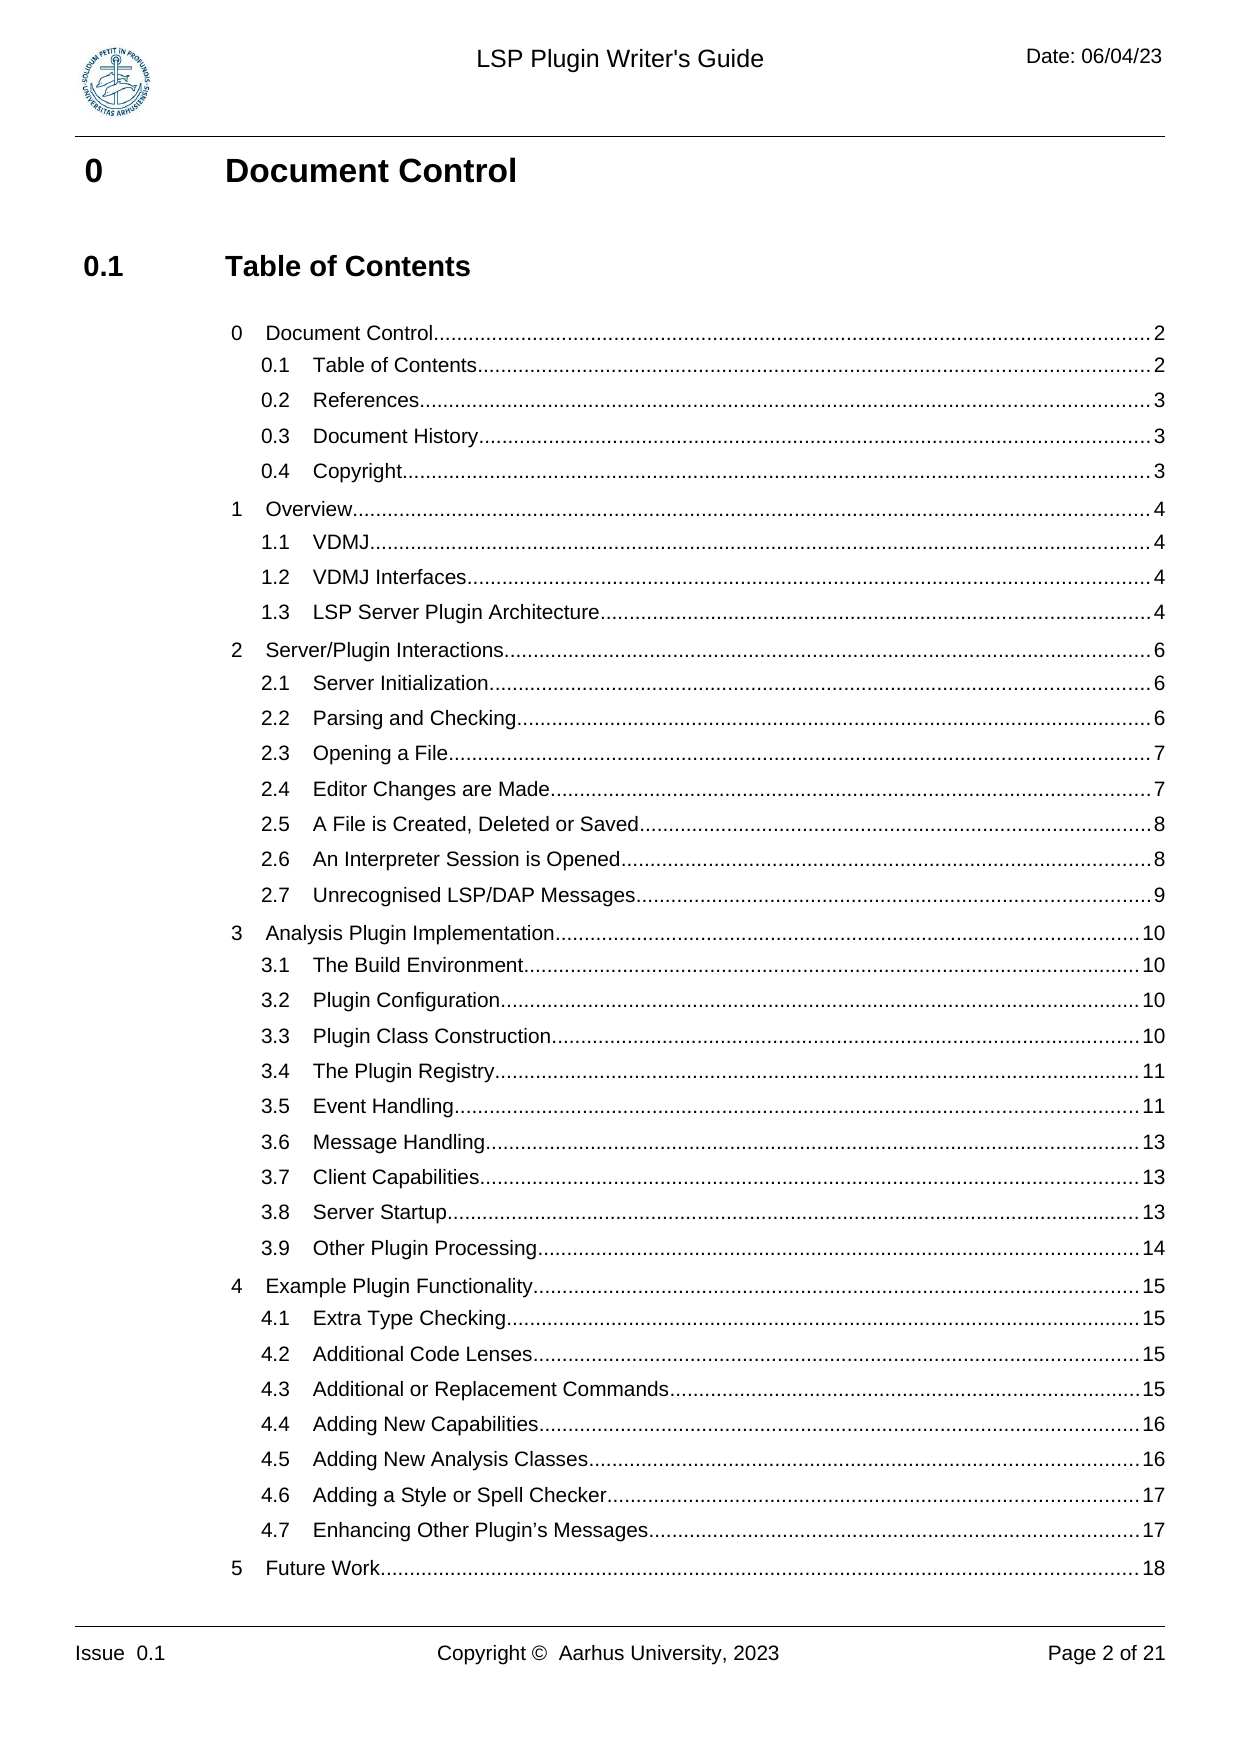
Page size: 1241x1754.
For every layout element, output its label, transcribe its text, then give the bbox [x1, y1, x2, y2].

text 3.2 Plugin Configuration 10 [255, 989, 1165, 1012]
subtitle Document Control [75, 152, 1165, 190]
text 0.4 Copyright 3 [255, 460, 1165, 483]
text 3.8 Server Startup 13 [255, 1201, 1165, 1224]
text 4.5 Adding New Analysis Classes 16 [255, 1448, 1165, 1471]
text 1 Overview 4 [225, 498, 1165, 521]
text 3.6 Message Handling 13 [255, 1130, 1165, 1153]
text 0.1 Table of Contents 2 [255, 354, 1165, 377]
picture [78, 44, 153, 120]
text 3.1 The Build Environment 10 [255, 954, 1165, 977]
text 4 Example Plugin Functionality 15 [225, 1274, 1165, 1298]
text 2.2 Parsing and Checking 6 [255, 707, 1165, 730]
text 0.2 References 3 [255, 389, 1165, 412]
text 3.9 Other Plugin Processing 14 [255, 1236, 1165, 1259]
text 2.1 Server Initialization 6 [255, 671, 1165, 694]
text 2.6 An Interpreter Session is Opened 8 [255, 848, 1165, 871]
text 1.1 VDMJ 4 [255, 530, 1165, 553]
text 3.5 Event Handling 11 [255, 1095, 1165, 1118]
text 2.4 Editor Changes are Made 7 [255, 777, 1165, 801]
text 4.4 Adding New Capabilities 16 [255, 1413, 1165, 1436]
text 2.5 A File is Created, Deleted or Saved 8 [255, 813, 1165, 836]
text 4.6 Adding a Style or Spell Checker 17 [255, 1483, 1165, 1507]
text 3.7 Client Capabilities 13 [255, 1166, 1165, 1189]
text 2.3 Opening a File 7 [255, 742, 1165, 765]
text 3 Analysis Plugin Implementation 10 [225, 921, 1165, 945]
text 1.3 LSP Server Plugin Architecture 4 [255, 601, 1165, 624]
text 2 Server/Plugin Interactions 6 [225, 639, 1165, 662]
text 3.4 The Plugin Registry 11 [255, 1060, 1165, 1083]
text 4.7 Enhancing Other Plugin’s Messages 17 [255, 1519, 1165, 1542]
text 1.2 VDMJ Interfaces 4 [255, 566, 1165, 589]
text 4.1 Extra Type Checking 15 [255, 1307, 1165, 1330]
subtitle Table of Contents [75, 250, 1165, 282]
text 0 Document Control 2 [225, 321, 1165, 345]
text 0.3 Document History 3 [255, 424, 1165, 448]
text 4.2 Additional Code Lenses 15 [255, 1342, 1165, 1365]
text 5 Future Work 18 [225, 1557, 1165, 1580]
text 2.7 Unrecognised LSP/DAP Messages 9 [255, 883, 1165, 906]
text 3.3 Plugin Class Construction 10 [255, 1024, 1165, 1048]
text 4.3 Additional or Replacement Commands 15 [255, 1377, 1165, 1401]
